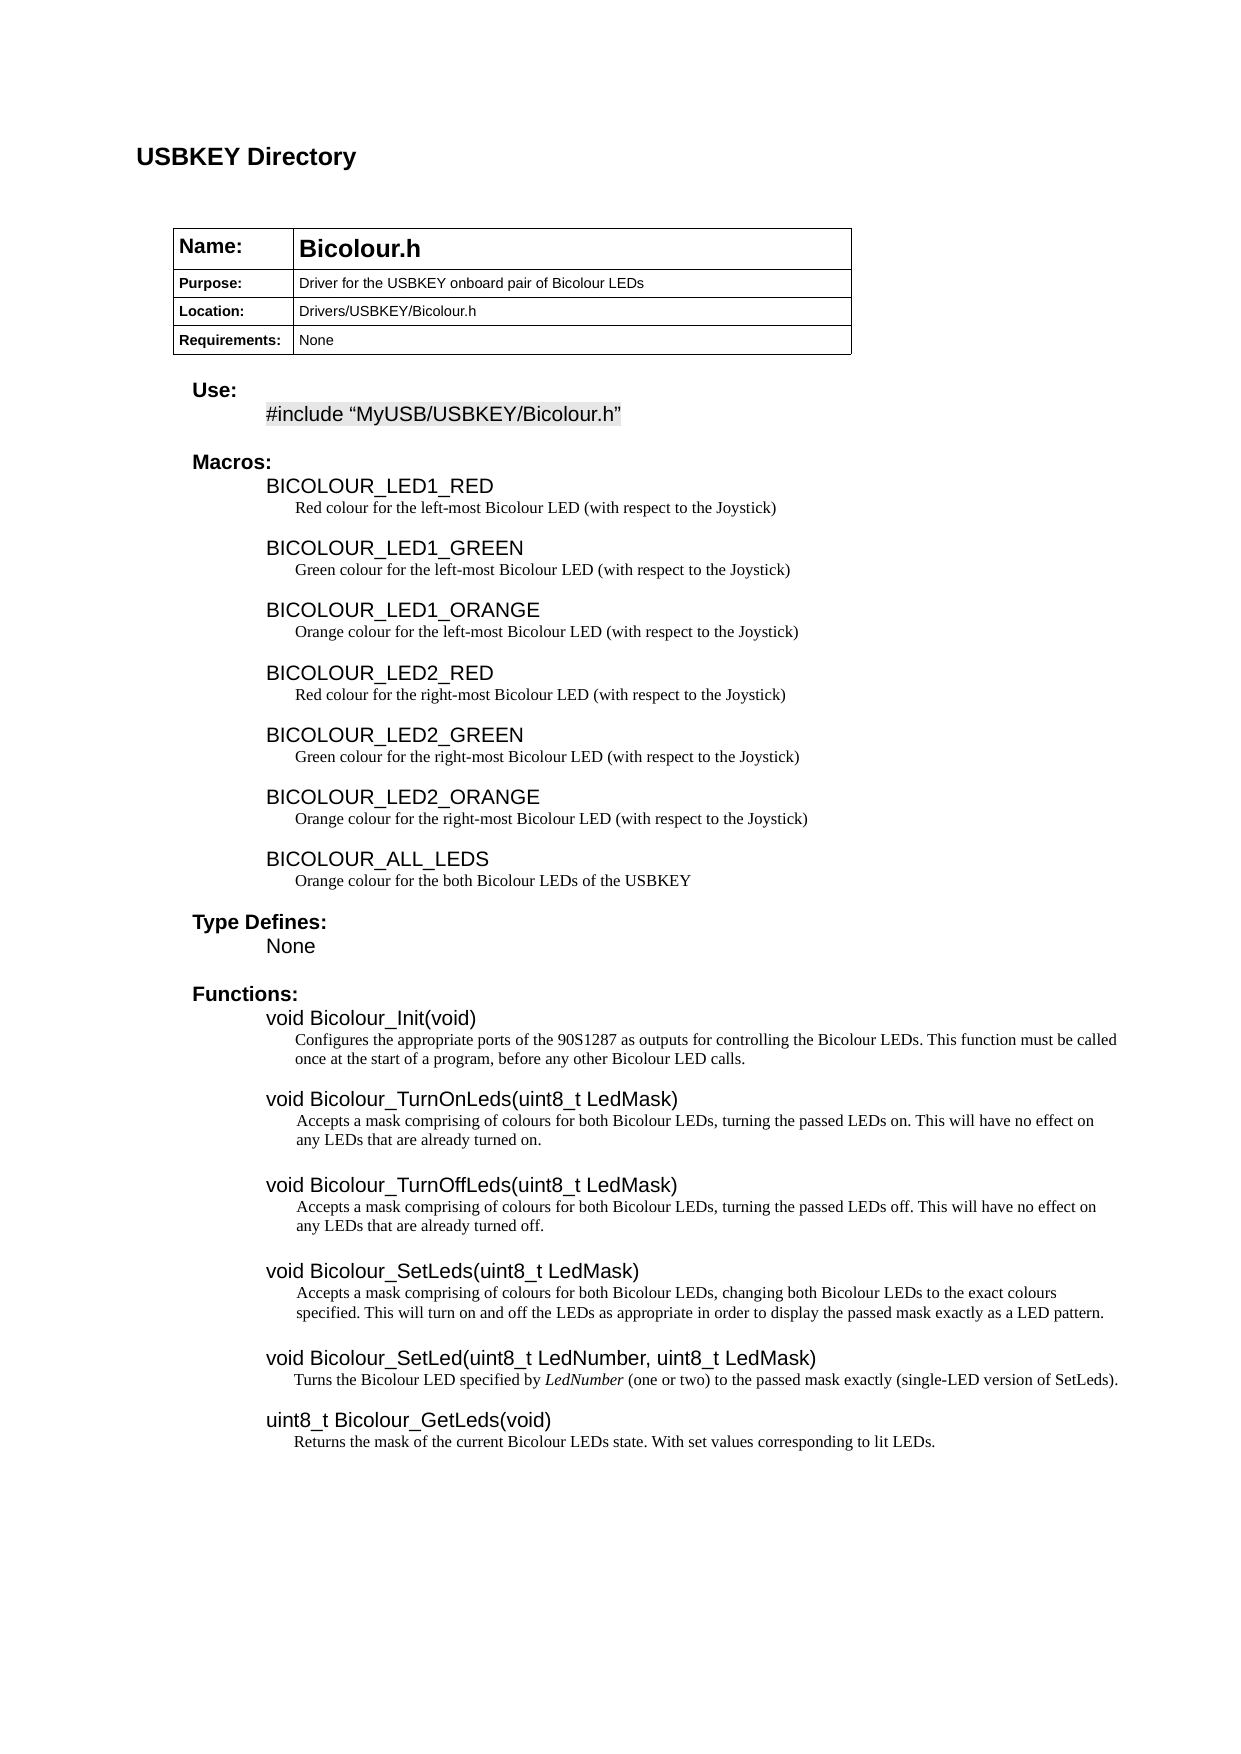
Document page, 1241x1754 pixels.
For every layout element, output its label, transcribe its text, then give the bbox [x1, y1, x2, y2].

text void Bicolour_TurnOnLeds(uint8_t LedMask) [118, 1087, 1122, 1111]
text Macros: [118, 449, 1122, 473]
table_header Bicolour.h [294, 229, 851, 269]
text BICOLOUR_ALL_LEDS [118, 847, 1122, 871]
text Configures the appropriate ports of the 90S1287 as outputs for controlling the Bicolour LEDs. This function must be called once at the start of a program, before any other Bicolour LED calls. [295, 1029, 1122, 1068]
text BICOLOUR_LED2_RED [118, 660, 1122, 684]
text BICOLOUR_LED1_GREEN [118, 536, 1122, 560]
text Red colour for the right-most Bicolour LED (with respect to the Joystick) [295, 684, 1122, 703]
table_cell Requirements: [174, 326, 293, 354]
text Orange colour for the left-most Bicolour LED (with respect to the Joystick) [295, 622, 1122, 641]
text BICOLOUR_LED2_ORANGE [118, 785, 1122, 809]
table_header Name: [174, 229, 293, 269]
text BICOLOUR_LED1_ORANGE [118, 598, 1122, 622]
text BICOLOUR_LED2_GREEN [118, 723, 1122, 747]
text Functions: [118, 981, 1122, 1005]
text BICOLOUR_LED1_RED [118, 473, 1122, 497]
table_cell Drivers/USBKEY/Bicolour.h [294, 298, 851, 325]
text void Bicolour_SetLeds(uint8_t LedMask) [118, 1259, 1122, 1283]
text Accepts a mask comprising of colours for both Bicolour LEDs, changing both Bicolour LEDs to the exact colours specified. This will turn on and off the LEDs as appropriate in order to display the passed mask exactly as a LED pattern. [296, 1283, 1122, 1322]
text Returns the mask of the current Bicolour LEDs state. With set values corresponding to lit LEDs. [294, 1432, 1122, 1451]
text void Bicolour_Init(void) [118, 1005, 1122, 1029]
text None [118, 933, 1122, 957]
text Orange colour for the right-most Bicolour LED (with respect to the Joystick) [295, 809, 1122, 828]
text Accepts a mask comprising of colours for both Bicolour LEDs, turning the passed LEDs off. This will have no effect on any LEDs that are already turned off. [296, 1197, 1122, 1235]
text Use: [118, 378, 1122, 402]
text Type Defines: [118, 909, 1122, 933]
text Accepts a mask comprising of colours for both Bicolour LEDs, turning the passed LEDs on. This will have no effect on any LEDs that are already turned on. [296, 1111, 1122, 1149]
table_cell Purpose: [174, 270, 293, 297]
text #include “MyUSB/USBKEY/Bicolour.h” [118, 402, 1122, 426]
text USBKEY Directory [136, 142, 1122, 171]
text Turns the Bicolour LED specified by LedNumber (one or two) to the passed mask exactly (single-LED version of SetLeds). [294, 1369, 1122, 1389]
text Green colour for the right-most Bicolour LED (with respect to the Joystick) [295, 747, 1122, 766]
text Orange colour for the both Bicolour LEDs of the USBKEY [295, 871, 1122, 890]
table_cell Driver for the USBKEY onboard pair of Bicolour LEDs [294, 270, 851, 297]
text Red colour for the left-most Bicolour LED (with respect to the Joystick) [295, 497, 1122, 517]
text uint8_t Bicolour_GetLeds(void) [118, 1408, 1122, 1432]
text Green colour for the left-most Bicolour LED (with respect to the Joystick) [295, 560, 1122, 579]
table_cell Location: [174, 298, 293, 325]
text void Bicolour_SetLed(uint8_t LedNumber, uint8_t LedMask) [118, 1346, 1122, 1369]
text void Bicolour_TurnOffLeds(uint8_t LedMask) [118, 1173, 1122, 1197]
table_cell None [294, 326, 851, 354]
